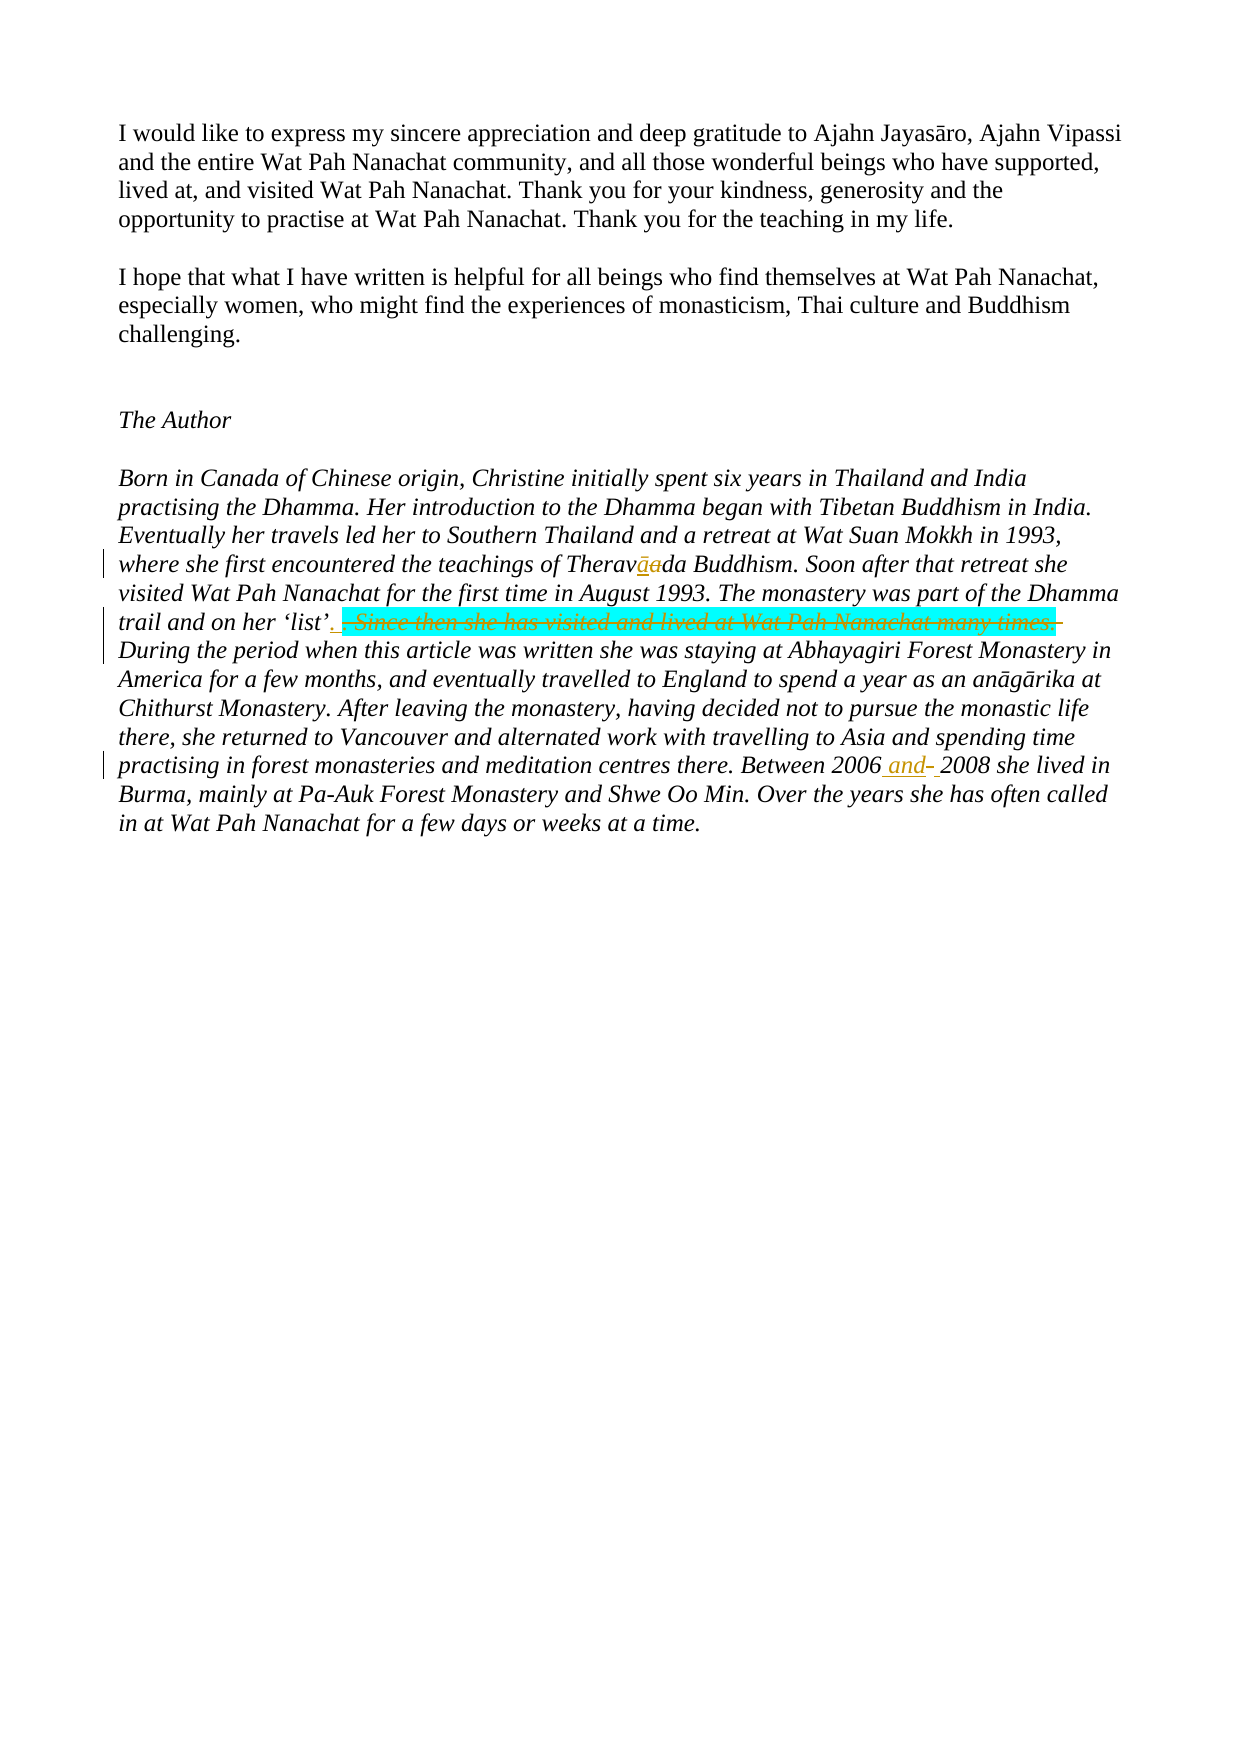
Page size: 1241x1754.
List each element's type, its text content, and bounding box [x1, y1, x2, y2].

text I hope that what I have written is helpful for all beings who find themselves at Wat Pah Nanachat, especially women, who might find the experiences of monasticism, Thai culture and Buddhism challenging. [118, 262, 1122, 348]
text I would like to express my sincere appreciation and deep gratitude to Ajahn Jayasāro, Ajahn Vipassi and the entire Wat Pah Nanachat community, and all those wonderful beings who have supported, lived at, and visited Wat Pah Nanachat. Thank you for your kindness, generosity and the opportunity to practise at Wat Pah Nanachat. Thank you for the teaching in my life. [118, 118, 1122, 233]
text Born in Canada of Chinese origin, Christine initially spent six years in Thailand and India practising the Dhamma. Her introduction to the Dhamma began with Tibetan Buddhism in India. Eventually her travels led her to Southern Thailand and a retreat at Wat Suan Mokkh in 1993, where she first encountered the teachings of Theravāda Buddhism. Soon after that retreat she visited Wat Pah Nanachat for the first time in August 1993. The monastery was part of the Dhamma trail and on her ‘list’. During the period when this article was written she was staying at Abhayagiri Forest Monastery in America for a few months, and eventually travelled to England to spend a year as an anāgārika at Chithurst Monastery. After leaving the monastery, having decided not to pursue the monastic life there, she returned to Vancouver and alternated work with travelling to Asia and spending time practising in forest monasteries and meditation centres there. Between 2006 and 2008 she lived in Burma, mainly at Pa-Auk Forest Monastery and Shwe Oo Min. Over the years she has often called in at Wat Pah Nanachat for a few days or weeks at a time. [118, 463, 1122, 837]
text The Author [118, 406, 1122, 434]
